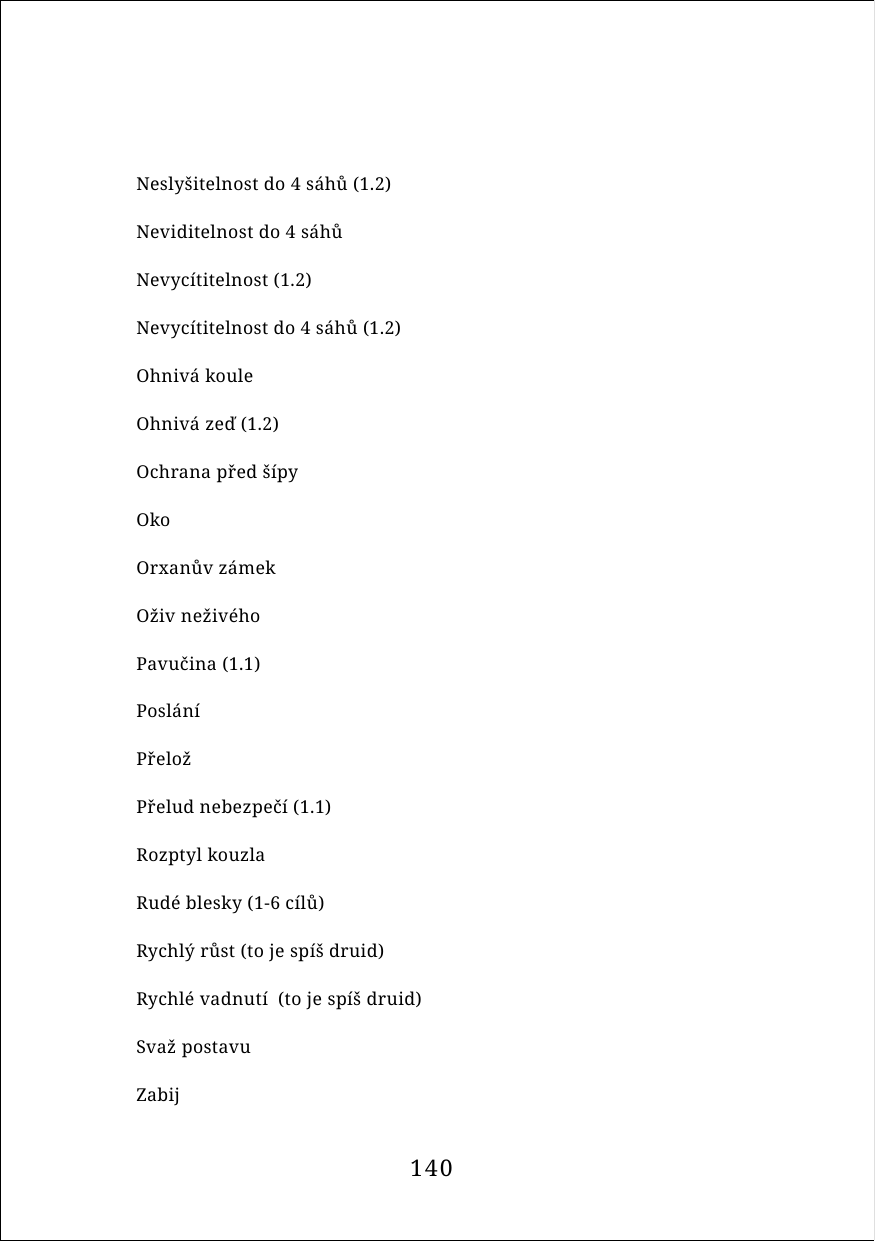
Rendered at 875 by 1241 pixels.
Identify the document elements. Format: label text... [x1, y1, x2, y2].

text Pavučina (1.1) [136, 651, 756, 675]
text Přelud nebezpečí (1.1) [136, 795, 756, 819]
text Nevycítitelnost do 4 sáhů (1.2) [136, 316, 756, 340]
text Oživ neživého [136, 603, 756, 627]
text Neslyšitelnost do 4 sáhů (1.2) [136, 172, 756, 196]
text Rychlý růst (to je spíš druid) [136, 938, 756, 963]
text Oko [136, 507, 756, 531]
text Rozptyl kouzla [136, 843, 756, 867]
text Nevycítitelnost (1.2) [136, 268, 756, 292]
text Ohnivá koule [136, 363, 756, 388]
text Zabij [136, 1082, 756, 1106]
text Rudé blesky (1-6 cílů) [136, 891, 756, 915]
text Ohnivá zeď (1.2) [136, 411, 756, 436]
text Orxanův zámek [136, 555, 756, 579]
text Ochrana před šípy [136, 459, 756, 483]
text Svaž postavu [136, 1034, 756, 1058]
text Poslání [136, 699, 756, 723]
text Přelož [136, 747, 756, 771]
text Neviditelnost do 4 sáhů [136, 220, 756, 244]
text Rychlé vadnutí (to je spíš druid) [136, 986, 756, 1011]
